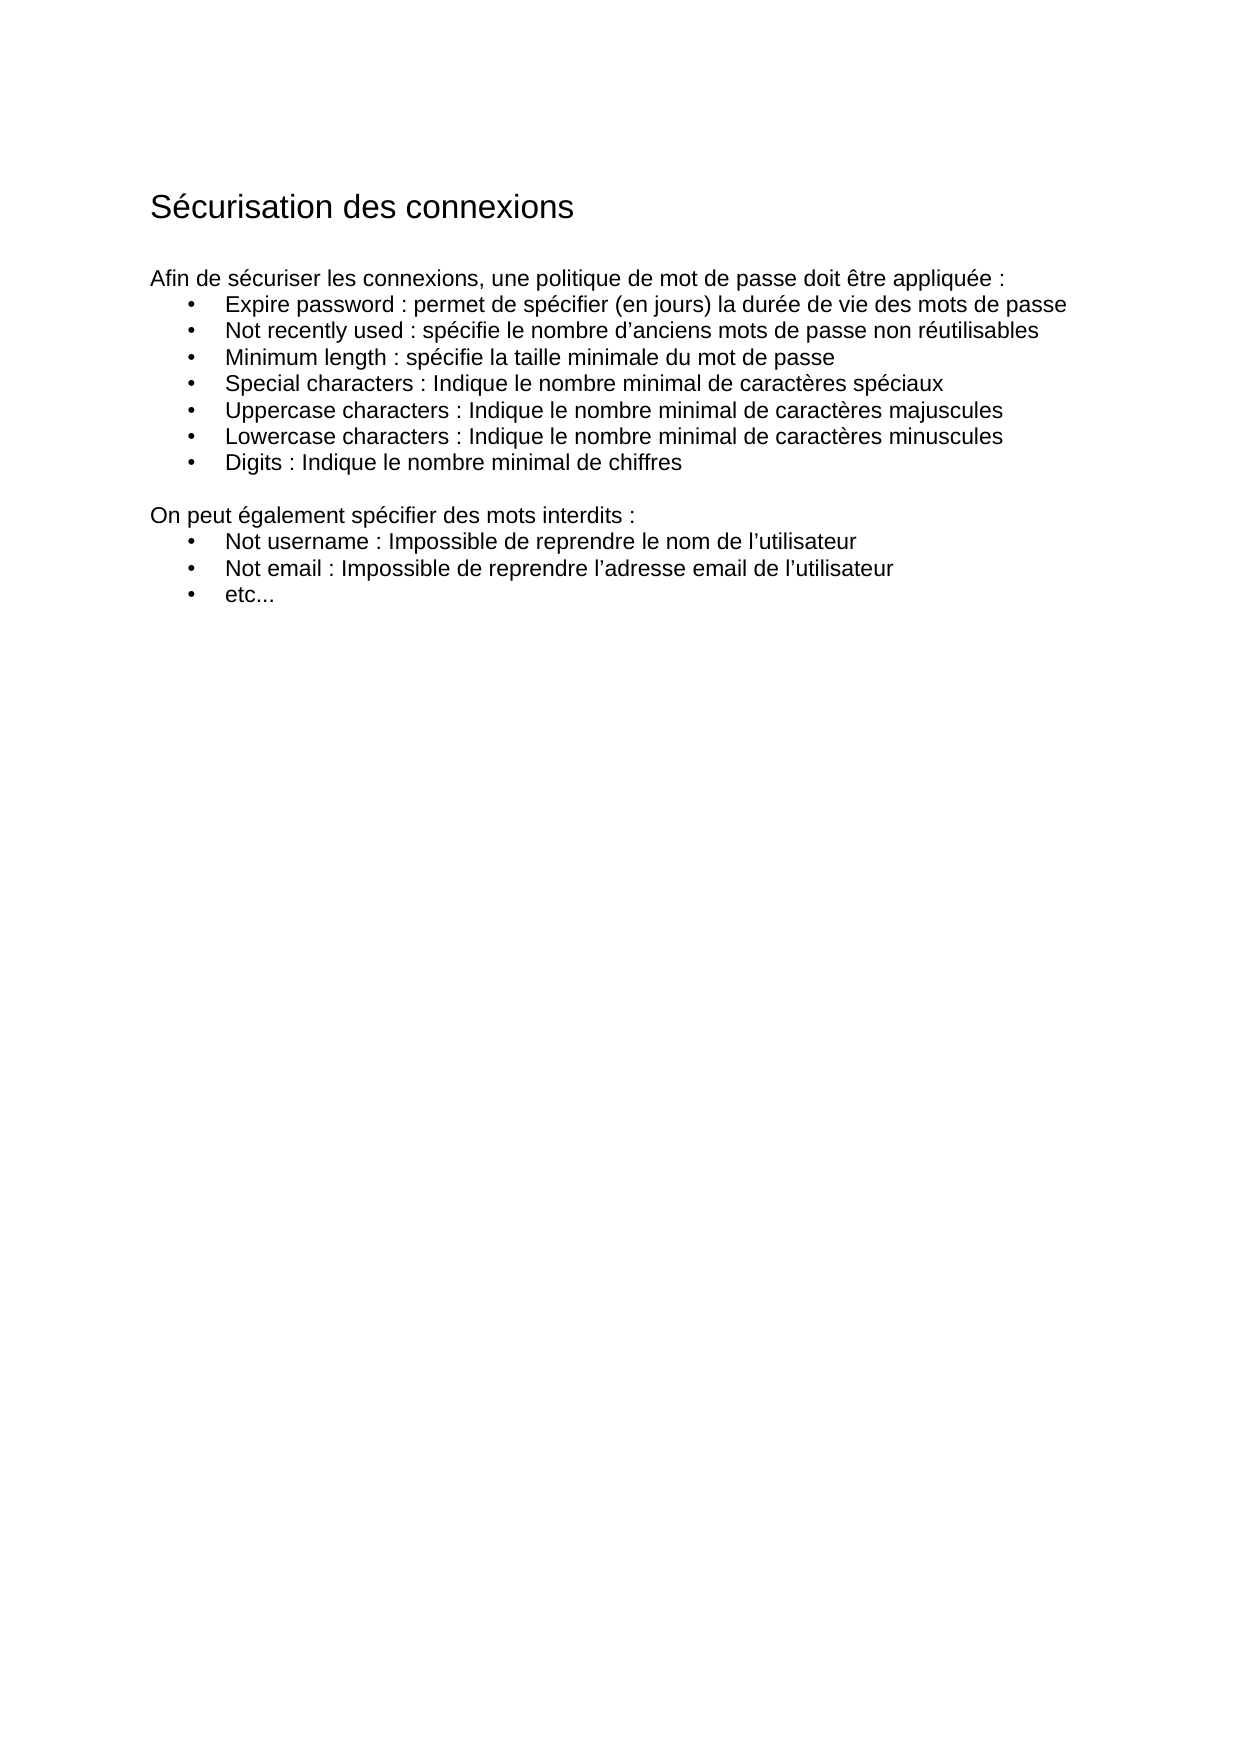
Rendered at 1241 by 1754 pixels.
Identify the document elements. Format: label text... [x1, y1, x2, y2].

subtitle Sécurisation des connexions [150, 187, 1090, 226]
list Minimum length : spécifie la taille minimale du mot de passe [187, 344, 1090, 370]
list Not username : Impossible de reprendre le nom de l’utilisateur [187, 528, 1090, 555]
list Special characters : Indique le nombre minimal de caractères spéciaux [187, 370, 1090, 397]
list Lowercase characters : Indique le nombre minimal de caractères minuscules [187, 423, 1090, 449]
list Not recently used : spécifie le nombre d’anciens mots de passe non réutilisables [187, 317, 1090, 344]
list Digits : Indique le nombre minimal de chiffres [187, 449, 1090, 476]
list Expire password : permet de spécifier (en jours) la durée de vie des mots de passe [187, 291, 1090, 317]
list Uppercase characters : Indique le nombre minimal de caractères majuscules [187, 397, 1090, 423]
list etc... [187, 581, 1090, 607]
text Afin de sécuriser les connexions, une politique de mot de passe doit être appliquée : [150, 265, 1090, 291]
list Not email : Impossible de reprendre l’adresse email de l’utilisateur [187, 555, 1090, 581]
text On peut également spécifier des mots interdits : [150, 502, 1090, 528]
